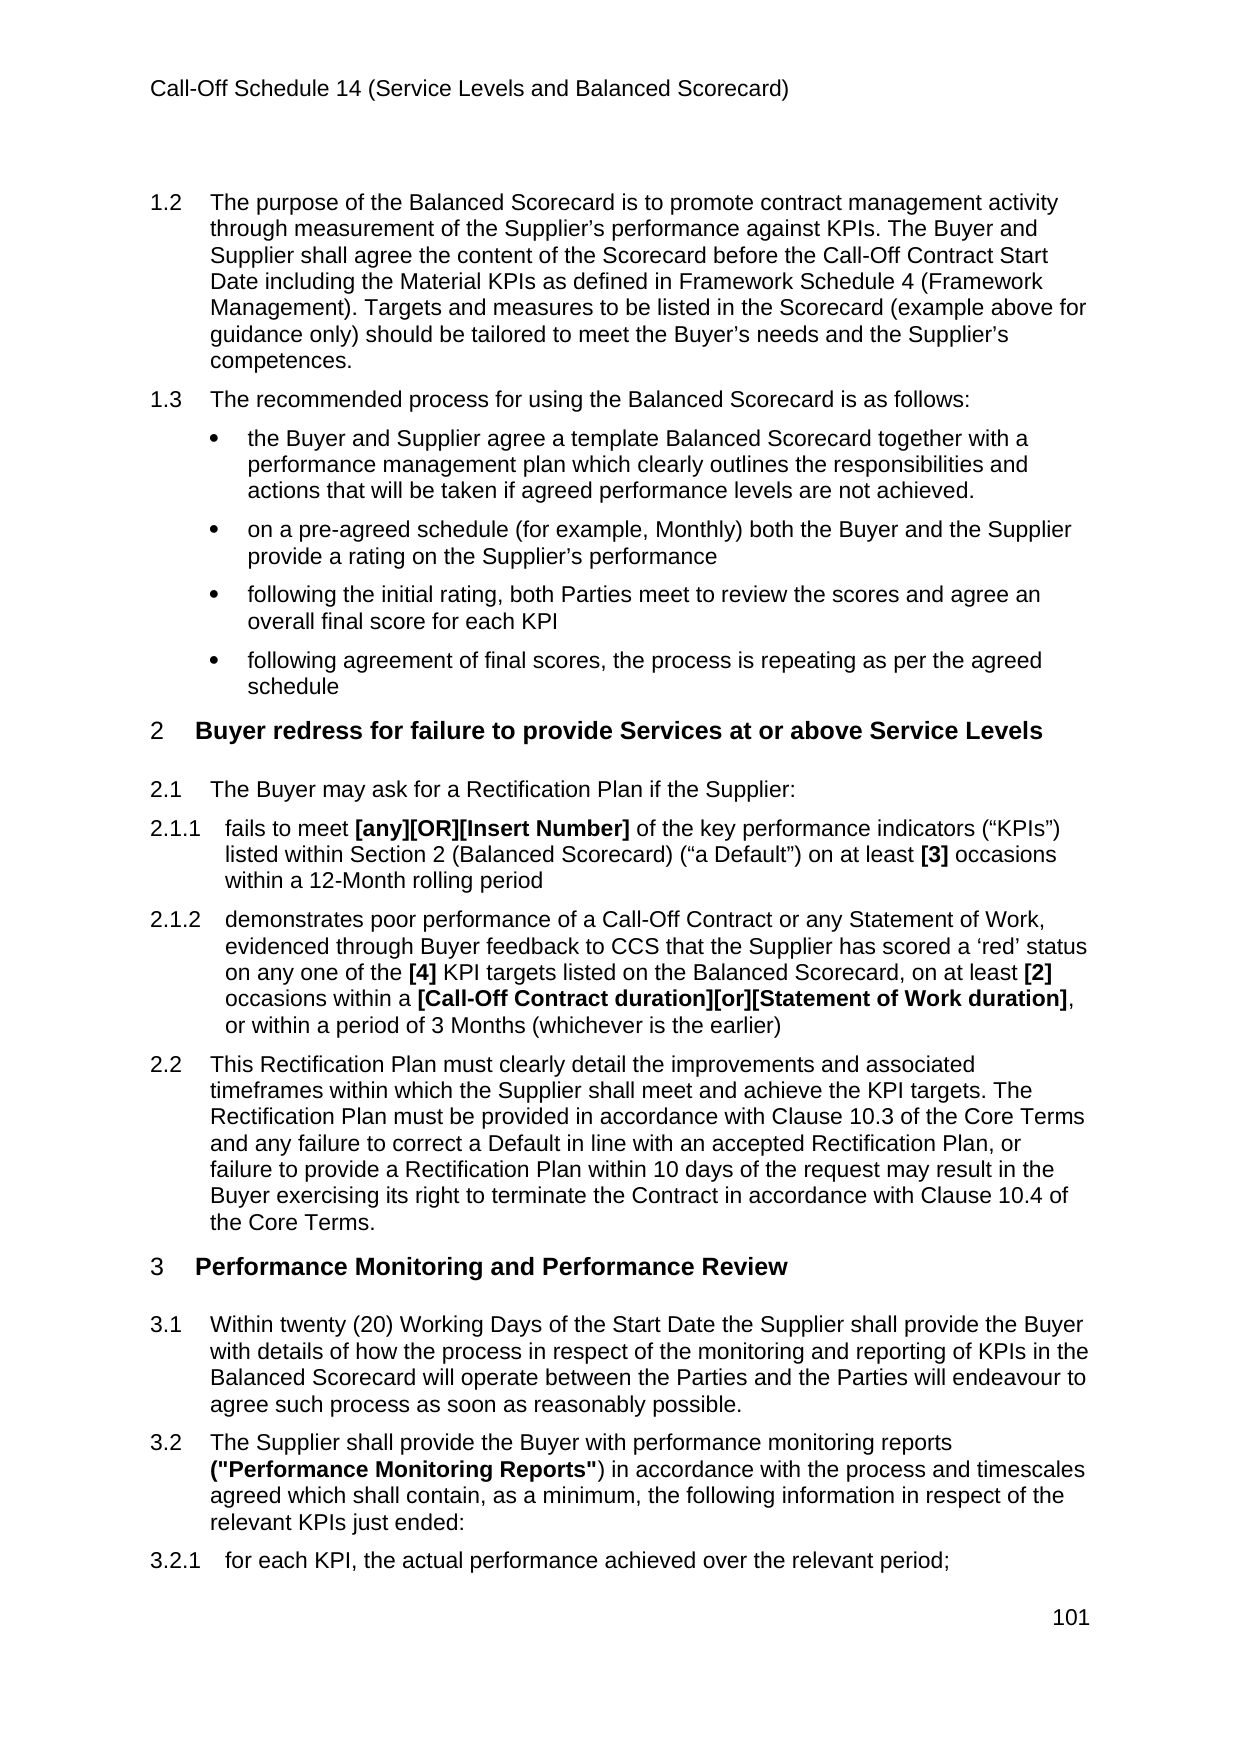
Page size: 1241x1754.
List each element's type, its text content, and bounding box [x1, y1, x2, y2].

list The purpose of the Balanced Scorecard is to promote contract management activity through measurement of the Supplier’s performance against KPIs. The Buyer and Supplier shall agree the content of the Scorecard before the Call-Off Contract Start Date including the Material KPIs as defined in Framework Schedule 4 (Framework Management). Targets and measures to be listed in the Scorecard (example above for guidance only) should be tailored to meet the Buyer’s needs and the Supplier’s competences. [150, 189, 1090, 373]
list This Rectification Plan must clearly detail the improvements and associated timeframes within which the Supplier shall meet and achieve the KPI targets. The Rectification Plan must be provided in accordance with Clause 10.3 of the Core Terms and any failure to correct a Default in line with an accepted Rectification Plan, or failure to provide a Rectification Plan within 10 days of the request may result in the Buyer exercising its right to terminate the Contract in accordance with Clause 10.4 of the Core Terms. [150, 1051, 1090, 1235]
list on a pre-agreed schedule (for example, Monthly) both the Buyer and the Supplier provide a rating on the Supplier’s performance [210, 516, 1090, 569]
list following the initial rating, both Parties meet to review the scores and agree an overall final score for each KPI [210, 581, 1090, 634]
subtitle Performance Monitoring and Performance Review [150, 1252, 1090, 1280]
list The Supplier shall provide the Buyer with performance monitoring reports ("Performance Monitoring Reports") in accordance with the process and timescales agreed which shall contain, as a minimum, the following information in respect of the relevant KPIs just ended: [150, 1429, 1090, 1535]
list demonstrates poor performance of a Call-Off Contract or any Statement of Work, evidenced through Buyer feedback to CCS that the Supplier has scored a ‘red’ status on any one of the [4] KPI targets listed on the Balanced Scorecard, on at least [2] occasions within a [Call-Off Contract duration][or][Statement of Work duration], or within a period of 3 Months (whichever is the earlier) [150, 906, 1090, 1038]
list the Buyer and Supplier agree a template Balanced Scorecard together with a performance management plan which clearly outlines the responsibilities and actions that will be taken if agreed performance levels are not achieved. [210, 425, 1090, 504]
list Within twenty (20) Working Days of the Start Date the Supplier shall provide the Buyer with details of how the process in respect of the monitoring and reporting of KPIs in the Balanced Scorecard will operate between the Parties and the Parties will endeavour to agree such process as soon as reasonably possible. [150, 1311, 1090, 1417]
list for each KPI, the actual performance achieved over the relevant period; [150, 1547, 1090, 1574]
list The recommended process for using the Balanced Scorecard is as follows: [150, 386, 1090, 412]
list following agreement of final scores, the process is repeating as per the agreed schedule [210, 647, 1090, 699]
list fails to meet [any][OR][Insert Number] of the key performance indicators (“KPIs”) listed within Section 2 (Balanced Scorecard) (“a Default”) on at least [3] occasions within a 12-Month rolling period [150, 815, 1090, 894]
list The Buyer may ask for a Rectification Plan if the Supplier: [150, 776, 1090, 802]
subtitle Buyer redress for failure to provide Services at or above Service Levels [150, 716, 1090, 745]
